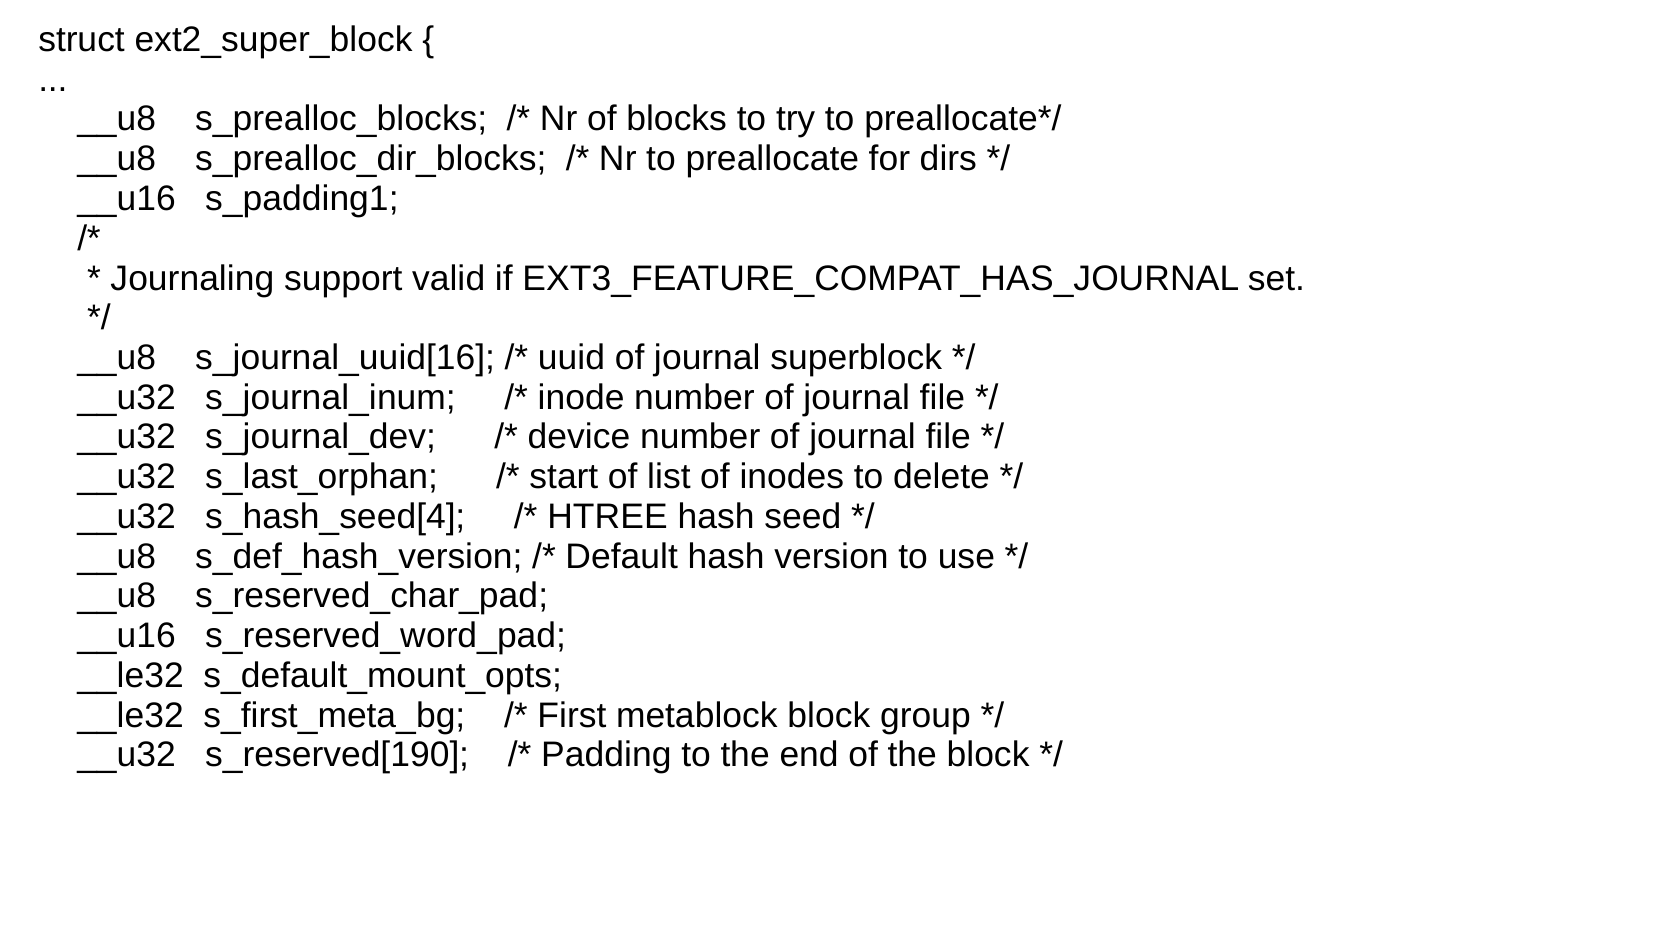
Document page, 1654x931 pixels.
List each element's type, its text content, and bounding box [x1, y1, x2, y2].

text_box struct ext2_super_block { ... __u8 s_prealloc_blocks; /* Nr of blocks to try to preallocate*/ __u8 s_prealloc_dir_blocks; /* Nr to preallocate for dirs */ __u16 s_padding1; /* * Journaling support valid if EXT3_FEATURE_COMPAT_HAS_JOURNAL set. */ __u8 s_journal_uuid[16]; /* uuid of journal superblock */ __u32 s_journal_inum; /* inode number of journal file */ __u32 s_journal_dev; /* device number of journal file */ __u32 s_last_orphan; /* start of list of inodes to delete */ __u32 s_hash_seed[4]; /* HTREE hash seed */ __u8 s_def_hash_version; /* Default hash version to use */ __u8 s_reserved_char_pad; __u16 s_reserved_word_pad; __le32 s_default_mount_opts; __le32 s_first_meta_bg; /* First metablock block group */ __u32 s_reserved[190]; /* Padding to the end of the block */ [23, 11, 1327, 877]
